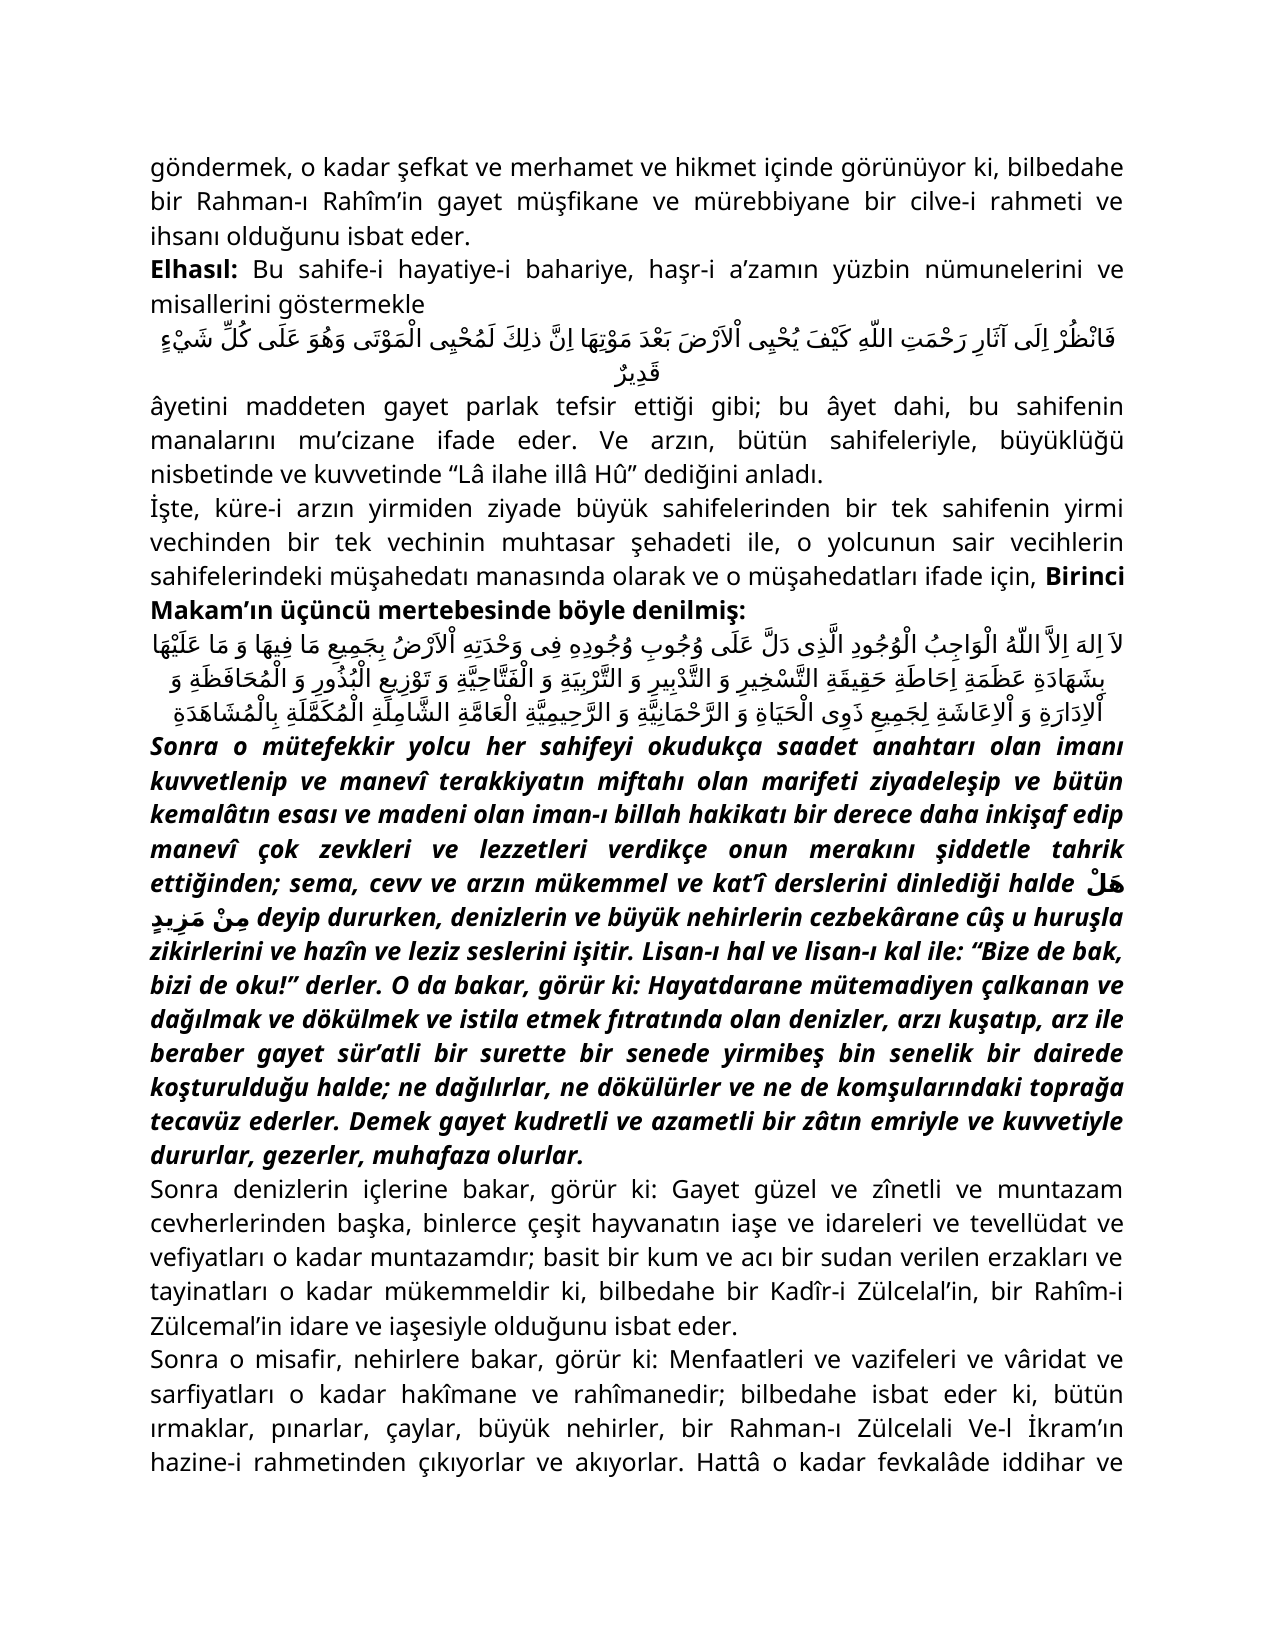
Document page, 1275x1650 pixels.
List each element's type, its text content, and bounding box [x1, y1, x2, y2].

text Sonra o mütefekkir yolcu her sahifeyi okudukça saadet anahtarı olan imanı kuvvetlenip ve manevî terakkiyatın miftahı olan marifeti ziyadeleşip ve bütün kemalâtın esası ve madeni olan iman-ı billah hakikatı bir derece daha inkişaf edip manevî çok zevkleri ve lezzetleri verdikçe onun merakını şiddetle tahrik ettiğinden; sema, cevv ve arzın mükemmel ve kat’î derslerini dinlediği halde هَلْ مِنْ مَزِيدٍ deyip dururken, denizlerin ve büyük nehirlerin cezbekârane cûş u huruşla zikirlerini ve hazîn ve leziz seslerini işitir. Lisan-ı hal ve lisan-ı kal ile: “Bize de bak, bizi de oku!” derler. O da bakar, görür ki: Hayatdarane mütemadiyen çalkanan ve dağılmak ve dökülmek ve istila etmek fıtratında olan denizler, arzı kuşatıp, arz ile beraber gayet sür’atli bir surette bir senede yirmibeş bin senelik bir dairede koşturulduğu halde; ne dağılırlar, ne dökülürler ve ne de komşularındaki toprağa tecavüz ederler. Demek gayet kudretli ve azametli bir zâtın emriyle ve kuvvetiyle dururlar, gezerler, muhafaza olurlar. [150, 729, 1125, 1172]
text göndermek, o kadar şefkat ve merhamet ve hikmet içinde görünüyor ki, bilbedahe bir Rahman-ı Rahîm’in gayet müşfikane ve mürebbiyane bir cilve-i rahmeti ve ihsanı olduğunu isbat eder. [150, 150, 1125, 252]
text لاَ اِلهَ اِلاَّ اللّهُ الْوَاجِبُ الْوُجُودِ الَّذِى دَلَّ عَلَى وُجُوبِ وُجُودِهِ فِى وَحْدَتِهِ اْلاَرْضُ بِجَمِيعِ مَا فِيهَا وَ مَا عَلَيْهَا بِشَهَادَةِ عَظَمَةِ اِحَاطَةِ حَقِيقَةِ التَّسْخِيرِ وَ التَّدْبِيرِ وَ التَّرْبِيَةِ وَ الْفَتَّاحِيَّةِ وَ تَوْزِيعِ الْبُذُورِ وَ الْمُحَافَظَةِ وَ اْلاِدَارَةِ وَ اْلاِعَاشَةِ لِجَمِيعِ ذَوِى الْحَيَاةِ وَ الرَّحْمَانِيَّةِ وَ الرَّحِيمِيَّةِ الْعَامَّةِ الشَّامِلَةِ الْمُكَمَّلَةِ بِالْمُشَاهَدَةِ [150, 627, 1125, 729]
text فَانْظُرْ اِلَى آثَارِ رَحْمَتِ اللّهِ كَيْفَ يُحْيِى اْلاَرْضَ بَعْدَ مَوْتِهَا اِنَّ ذلِكَ لَمُحْيِى الْمَوْتَى وَهُوَ عَلَى كُلِّ شَيْءٍ قَدِيرٌ [150, 320, 1125, 388]
text İşte, küre-i arzın yirmiden ziyade büyük sahifelerinden bir tek sahifenin yirmi vechinden bir tek vechinin muhtasar şehadeti ile, o yolcunun sair vecihlerin sahifelerindeki müşahedatı manasında olarak ve o müşahedatları ifade için, Birinci Makam’ın üçüncü mertebesinde böyle denilmiş: [150, 491, 1125, 627]
text âyetini maddeten gayet parlak tefsir ettiği gibi; bu âyet dahi, bu sahifenin manalarını mu’cizane ifade eder. Ve arzın, bütün sahifeleriyle, büyüklüğü nisbetinde ve kuvvetinde “Lâ ilahe illâ Hû” dediğini anladı. [150, 388, 1125, 491]
text Elhasıl: Bu sahife-i hayatiye-i bahariye, haşr-i a’zamın yüzbin nümunelerini ve misallerini göstermekle [150, 252, 1125, 320]
text Sonra denizlerin içlerine bakar, görür ki: Gayet güzel ve zînetli ve muntazam cevherlerinden başka, binlerce çeşit hayvanatın iaşe ve idareleri ve tevellüdat ve vefiyatları o kadar muntazamdır; basit bir kum ve acı bir sudan verilen erzakları ve tayinatları o kadar mükemmeldir ki, bilbedahe bir Kadîr-i Zülcelal’in, bir Rahîm-i Zülcemal’in idare ve iaşesiyle olduğunu isbat eder. [150, 1172, 1125, 1342]
text Sonra o misafir, nehirlere bakar, görür ki: Menfaatleri ve vazifeleri ve vâridat ve sarfiyatları o kadar hakîmane ve rahîmanedir; bilbedahe isbat eder ki, bütün ırmaklar, pınarlar, çaylar, büyük nehirler, bir Rahman-ı Zülcelali Ve-l İkram’ın hazine-i rahmetinden çıkıyorlar ve akıyorlar. Hattâ o kadar fevkalâde iddihar ve [150, 1342, 1125, 1478]
